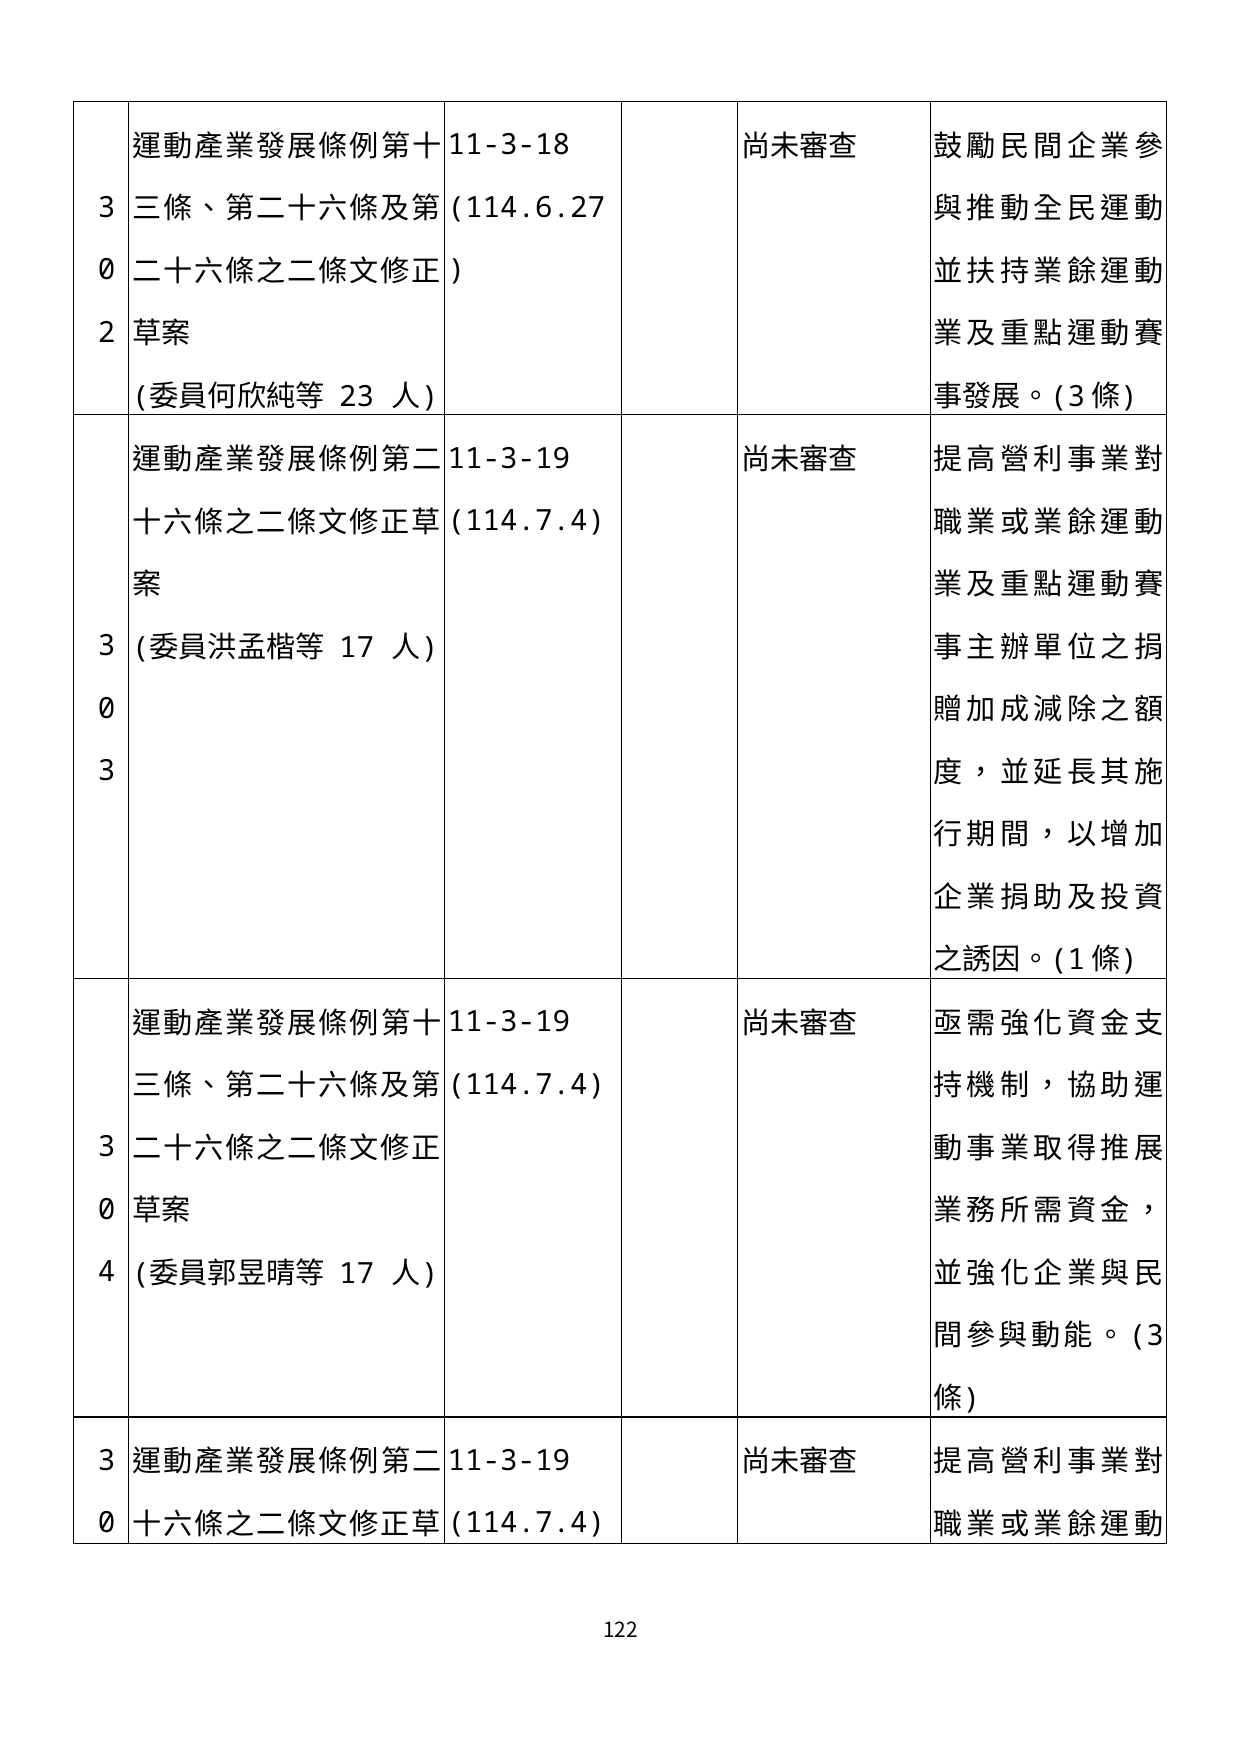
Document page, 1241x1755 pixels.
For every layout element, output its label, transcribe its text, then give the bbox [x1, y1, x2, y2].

table_cell 提高營利事業對職業或業餘運動 [931, 1418, 1166, 1542]
table_cell [622, 979, 737, 1416]
table_cell 11-3-18 (114.6.27) [445, 102, 621, 414]
table_cell 尚未審查 [738, 979, 930, 1416]
table_cell 運動產業發展條例第二十六條之二條文修正草 [129, 1418, 444, 1542]
table_cell 尚未審查 [738, 415, 930, 978]
table_cell 運動產業發展條例第十三條、第二十六條及第二十六條之二條文修正草案 (委員郭昱晴等 17 人) [129, 979, 444, 1416]
table_cell 提高營利事業對職業或業餘運動業及重點運動賽事主辦單位之捐贈加成減除之額度，並延長其施行期間，以增加企業捐助及投資之誘因。(1條) [931, 415, 1166, 978]
table_cell [74, 415, 128, 978]
table_cell 鼓勵民間企業參與推動全民運動並扶持業餘運動業及重點運動賽事發展。(3條) [931, 102, 1166, 414]
table_cell [74, 1418, 128, 1542]
table_cell [74, 979, 128, 1416]
table_cell 11-3-19 (114.7.4) [445, 979, 621, 1416]
table_cell 尚未審查 [738, 102, 930, 414]
table_cell 運動產業發展條例第十三條、第二十六條及第二十六條之二條文修正草案 (委員何欣純等 23 人) [129, 102, 444, 414]
table_cell 11-3-19 (114.7.4) [445, 1418, 621, 1542]
table_cell [74, 102, 128, 414]
table_cell [622, 415, 737, 978]
table_cell 亟需強化資金支持機制，協助運動事業取得推展業務所需資金，並強化企業與民間參與動能。(3條) [931, 979, 1166, 1416]
table_cell 尚未審查 [738, 1418, 930, 1542]
table_cell 運動產業發展條例第二十六條之二條文修正草案 (委員洪孟楷等 17 人) [129, 415, 444, 978]
table_cell [622, 102, 737, 414]
table_cell [622, 1418, 737, 1542]
table_cell 11-3-19 (114.7.4) [445, 415, 621, 978]
